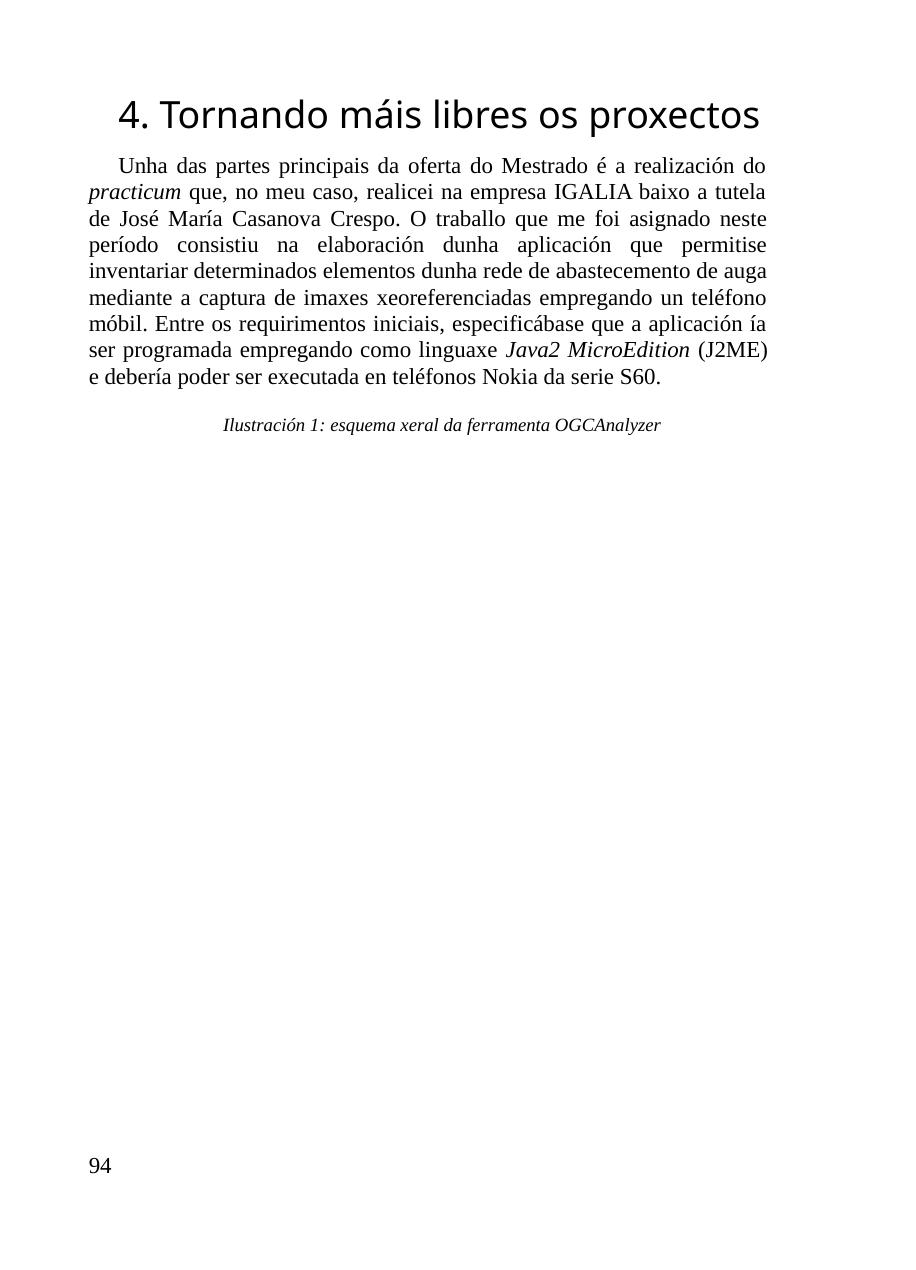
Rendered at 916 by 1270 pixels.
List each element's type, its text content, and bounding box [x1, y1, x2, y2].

subtitle 4. Tornando máis libres os proxectos [118, 88, 768, 139]
text Unha das partes principais da oferta do Mestrado é a realización do practicum que, no meu caso, realicei na empresa IGALIA baixo a tutela de José María Casanova Crespo. O traballo que me foi asignado neste período consistiu na elaboración dunha aplicación que permitise inventariar determinados elementos dunha rede de abastecemento de auga mediante a captura de imaxes xeoreferenciadas empregando un teléfono móbil. Entre os requirimentos iniciais, especificábase que a aplicación ía ser programada empregando como linguaxe Java2 MicroEdition (J2ME) e debería poder ser executada en teléfonos Nokia da serie S60. [88, 152, 768, 389]
text Ilustración 1: esquema xeral da ferramenta OGCAnalyzer [88, 413, 768, 435]
